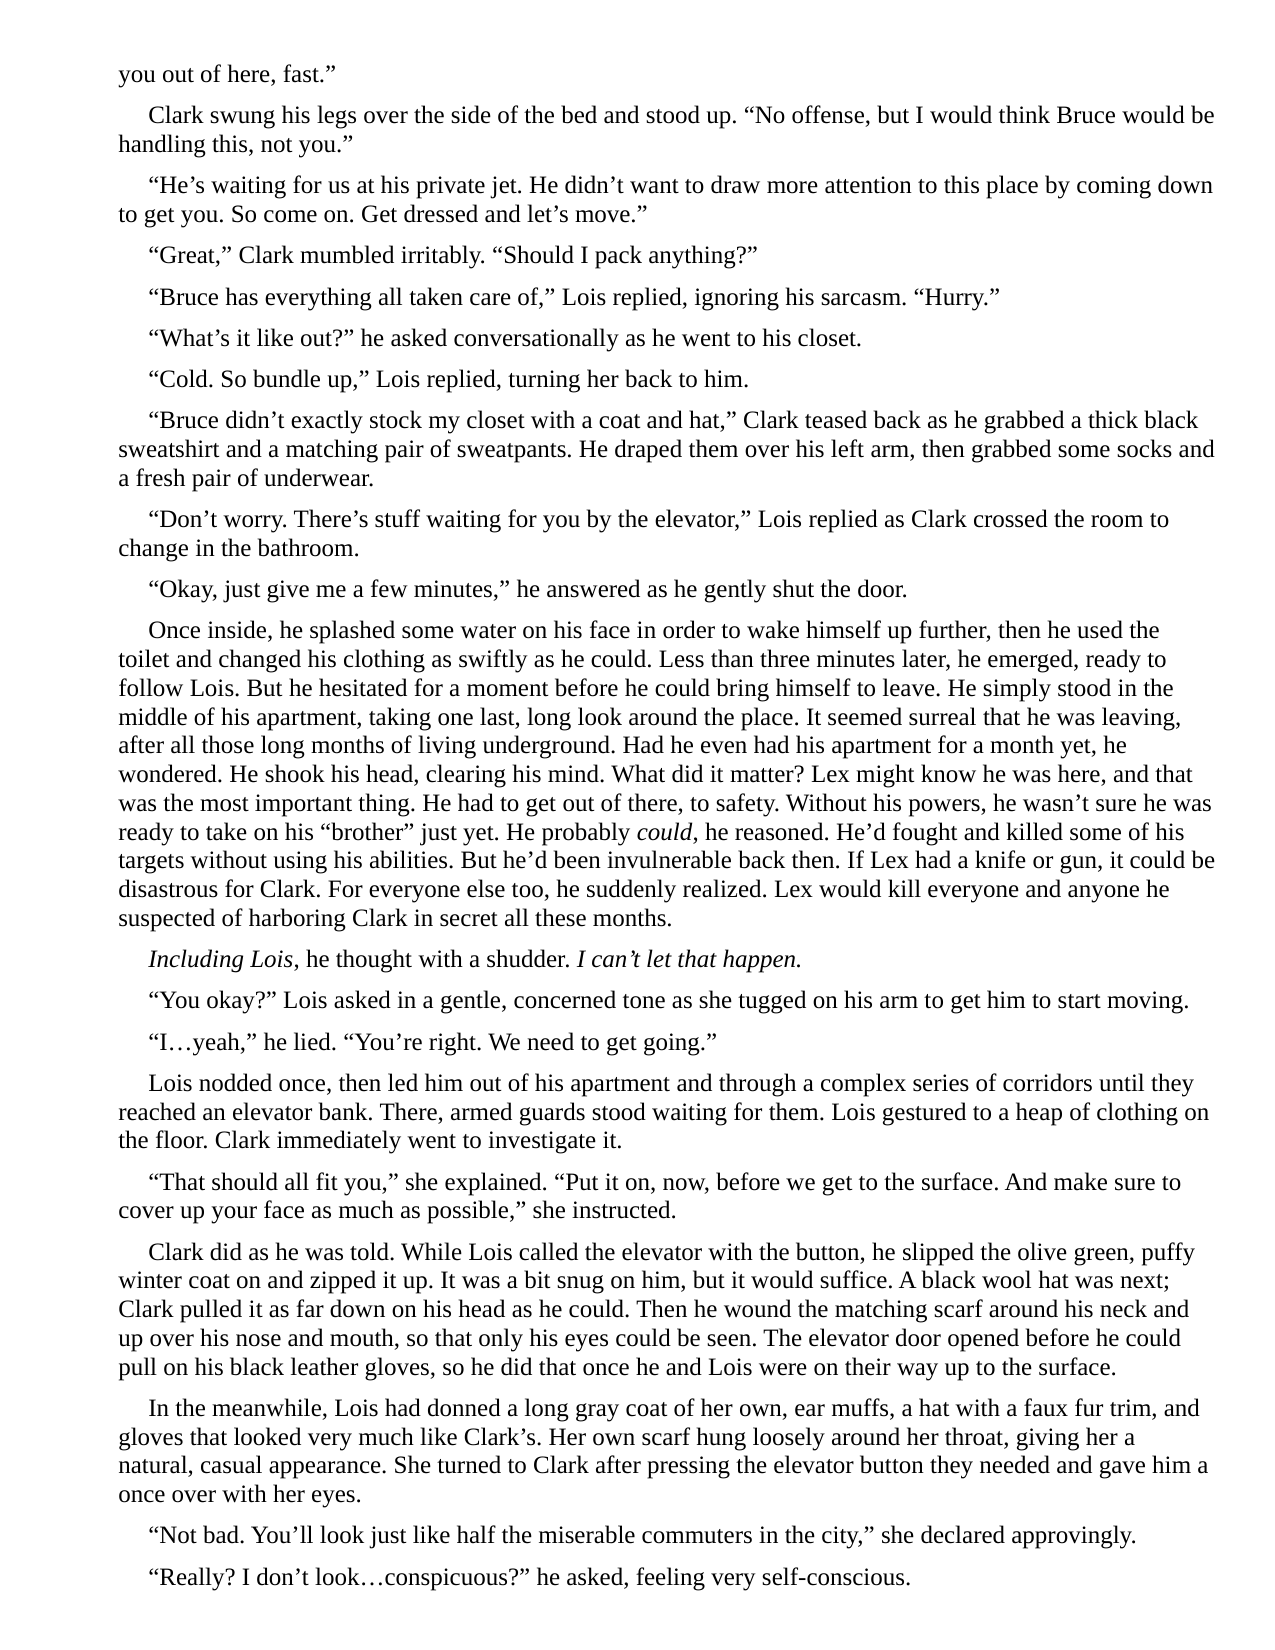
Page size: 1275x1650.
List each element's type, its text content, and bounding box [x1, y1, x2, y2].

text you out of here, fast.” [118, 59, 1216, 88]
text “Great,” Clark mumbled irritably. “Should I pack anything?” [118, 240, 1216, 269]
text “That should all fit you,” she explained. “Put it on, now, before we get to the surface. And make sure to cover up your face as much as possible,” she instructed. [118, 1167, 1216, 1224]
text Lois nodded once, then led him out of his apartment and through a complex series of corridors until they reached an elevator bank. There, armed guards stood waiting for them. Lois gestured to a heap of clothing on the floor. Clark immediately went to investigate it. [118, 1068, 1216, 1154]
text “Don’t worry. There’s stuff waiting for you by the elevator,” Lois replied as Clark crossed the room to change in the bathroom. [118, 504, 1216, 562]
text “What’s it like out?” he asked conversationally as he went to his closet. [118, 323, 1216, 352]
text “Really? I don’t look…conspicuous?” he asked, feeling very self-conscious. [118, 1562, 1216, 1590]
text “You okay?” Lois asked in a gentle, concerned tone as she tugged on his arm to get him to start moving. [118, 985, 1216, 1014]
text “Not bad. You’ll look just like half the miserable commuters in the city,” she declared approvingly. [118, 1520, 1216, 1549]
text “Bruce didn’t exactly stock my closet with a coat and hat,” Clark teased back as he grabbed a thick black sweatshirt and a matching pair of sweatpants. He draped them over his left arm, then grabbed some socks and a fresh pair of underwear. [118, 405, 1216, 492]
text “Bruce has everything all taken care of,” Lois replied, ignoring his sarcasm. “Hurry.” [118, 282, 1216, 310]
text “He’s waiting for us at his private jet. He didn’t want to draw more attention to this place by coming down to get you. So come on. Get dressed and let’s move.” [118, 170, 1216, 228]
text Including Lois, he thought with a shudder. I can’t let that happen. [118, 944, 1216, 973]
text “I…yeah,” he lied. “You’re right. We need to get going.” [118, 1027, 1216, 1055]
text Once inside, he splashed some water on his face in order to wake himself up further, then he used the toilet and changed his clothing as swiftly as he could. Less than three minutes later, he emerged, ready to follow Lois. But he hesitated for a moment before he could bring himself to leave. He simply stood in the middle of his apartment, taking one last, long look around the place. It seemed surreal that he was leaving, after all those long months of living underground. Had he even had his apartment for a month yet, he wondered. He shook his head, clearing his mind. What did it matter? Lex might know he was here, and that was the most important thing. He had to get out of there, to safety. Without his powers, he wasn’t sure he was ready to take on his “brother” just yet. He probably could, he reasoned. He’d fought and killed some of his targets without using his abilities. But he’d been invulnerable back then. If Lex had a knife or gun, it could be disastrous for Clark. For everyone else too, he suddenly realized. Lex would kill everyone and anyone he suspected of harboring Clark in secret all these months. [118, 615, 1216, 932]
text Clark swung his legs over the side of the bed and stood up. “No offense, but I would think Bruce would be handling this, not you.” [118, 100, 1216, 158]
text Clark did as he was told. While Lois called the elevator with the button, he slipped the olive green, puffy winter coat on and zipped it up. It was a bit snug on him, but it would suffice. A black wool hat was next; Clark pulled it as far down on his head as he could. Then he wound the matching scarf around his neck and up over his nose and mouth, so that only his eyes could be seen. The elevator door opened before he could pull on his black leather gloves, so he did that once he and Lois were on their way up to the surface. [118, 1237, 1216, 1380]
text “Cold. So bundle up,” Lois replied, turning her back to him. [118, 364, 1216, 393]
text In the meanwhile, Lois had donned a long gray coat of her own, ear muffs, a hat with a faux fur trim, and gloves that looked very much like Clark’s. Her own scarf hung loosely around her throat, giving her a natural, casual appearance. She turned to Clark after pressing the elevator button they needed and gave him a once over with her eyes. [118, 1393, 1216, 1508]
text “Okay, just give me a few minutes,” he answered as he gently shut the door. [118, 574, 1216, 603]
